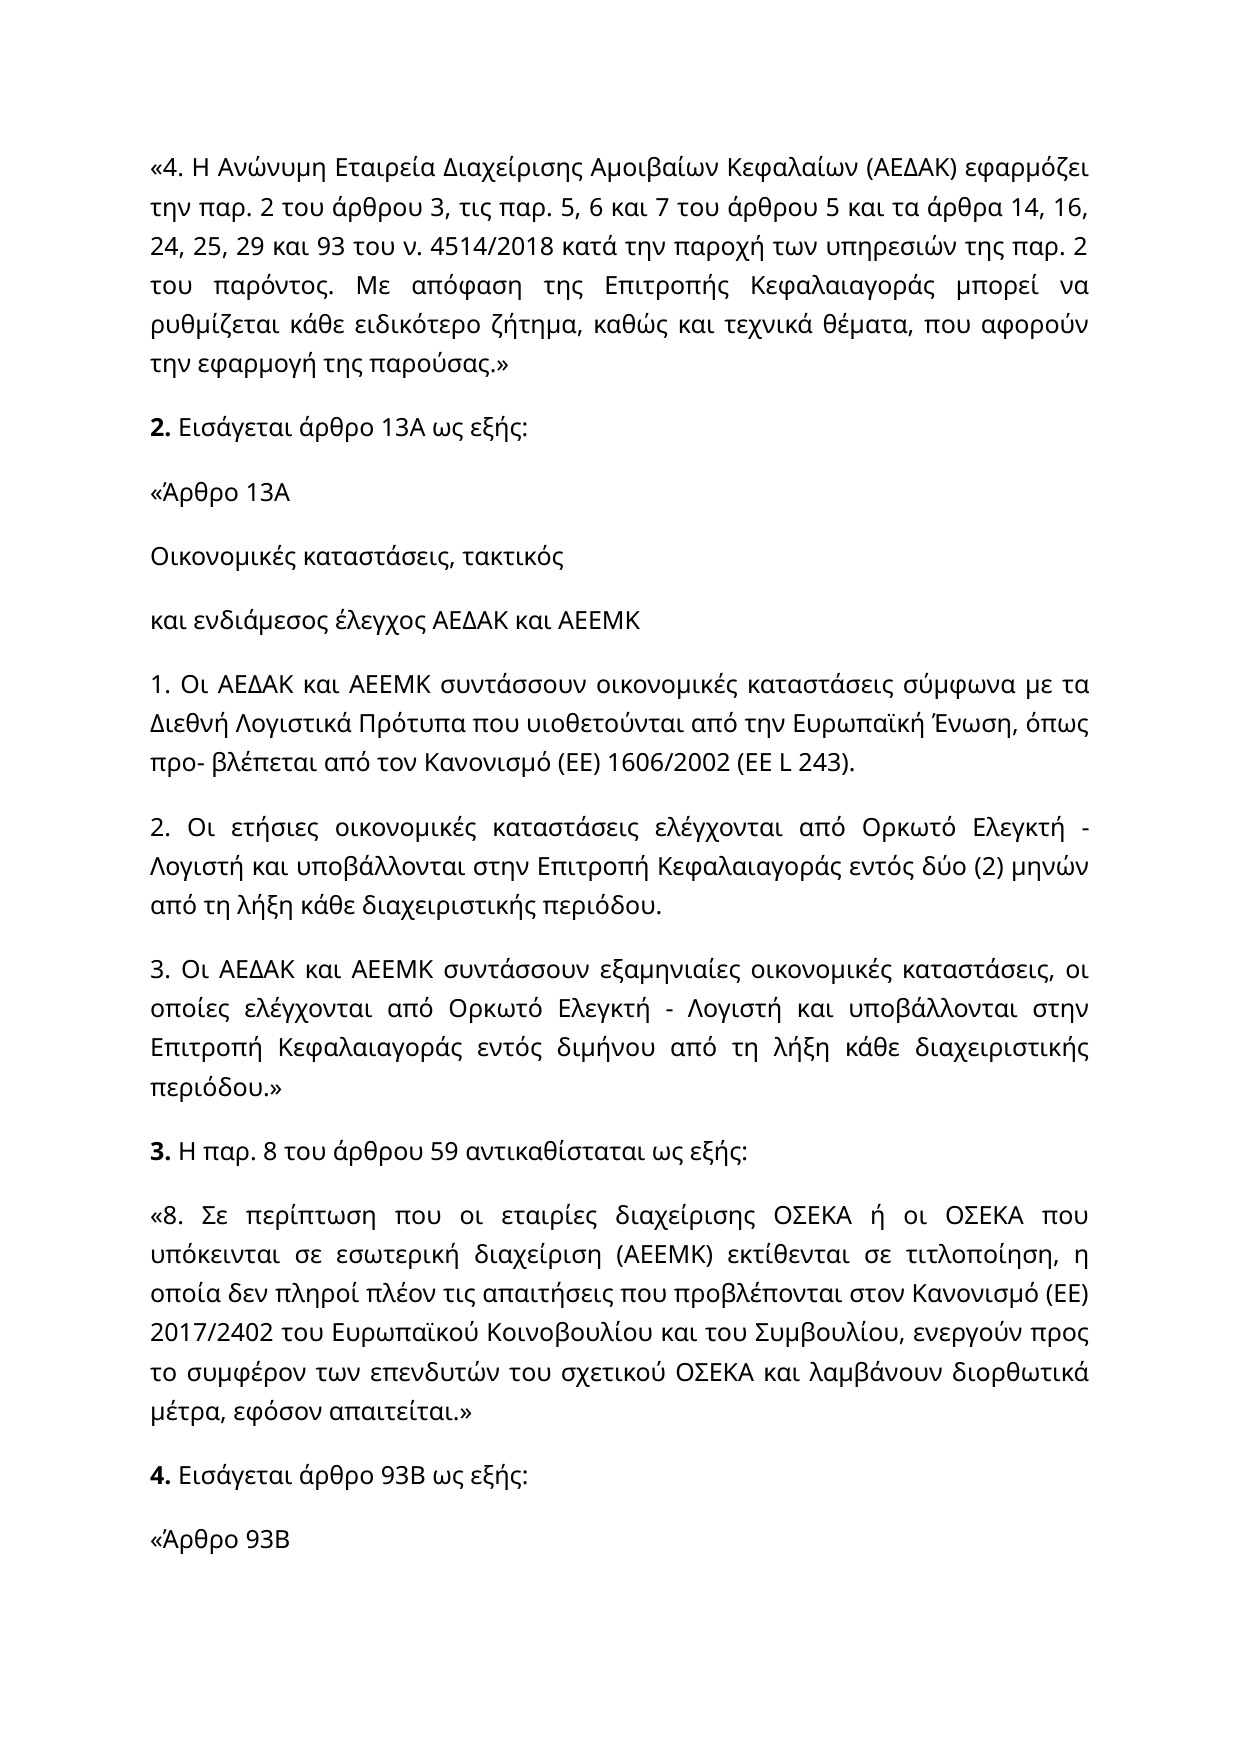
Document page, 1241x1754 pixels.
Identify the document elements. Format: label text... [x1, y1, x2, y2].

text 3. Οι ΑΕΔΑΚ και ΑΕΕΜΚ συντάσσουν εξαμηνιαίες οικονομικές καταστάσεις, οι οποίες ελέγχονται από Ορκωτό Ελεγκτή - Λογιστή και υποβάλλονται στην Επιτροπή Κεφαλαιαγοράς εντός διμήνου από τη λήξη κάθε διαχειριστικής περιόδου.» [150, 952, 1090, 1103]
text 1. Οι ΑΕΔΑΚ και ΑΕΕΜΚ συντάσσουν οικονομικές καταστάσεις σύμφωνα με τα Διεθνή Λογιστικά Πρότυπα που υιοθετούνται από την Ευρωπαϊκή Ένωση, όπως προ- βλέπεται από τον Κανονισμό (ΕΕ) 1606/2002 (ΕΕ L 243). [150, 667, 1090, 779]
text 2. Οι ετήσιες οικονομικές καταστάσεις ελέγχονται από Ορκωτό Ελεγκτή - Λογιστή και υποβάλλονται στην Επιτροπή Κεφαλαιαγοράς εντός δύο (2) μηνών από τη λήξη κάθε διαχειριστικής περιόδου. [150, 809, 1090, 922]
text «4. Η Ανώνυμη Εταιρεία Διαχείρισης Αμοιβαίων Κεφαλαίων (ΑΕΔΑΚ) εφαρμόζει την παρ. 2 του άρθρου 3, τις παρ. 5, 6 και 7 του άρθρου 5 και τα άρθρα 14, 16, 24, 25, 29 και 93 του ν. 4514/2018 κατά την παροχή των υπηρεσιών της παρ. 2 του παρόντος. Με απόφαση της Επιτροπής Κεφαλαιαγοράς μπορεί να ρυθμίζεται κάθε ειδικότερο ζήτημα, καθώς και τεχνικά θέματα, που αφορούν την εφαρμογή της παρούσας.» [150, 150, 1090, 380]
text «Άρθρο 13Α [150, 474, 1090, 508]
text και ενδιάμεσος έλεγχος ΑΕΔΑΚ και ΑΕΕΜΚ [150, 602, 1090, 637]
text Οικονομικές καταστάσεις, τακτικός [150, 538, 1090, 572]
text «Άρθρο 93Β [150, 1522, 1090, 1556]
text 4. Εισάγεται άρθρο 93Β ως εξής: [150, 1457, 1090, 1492]
text 3. Η παρ. 8 του άρθρου 59 αντικαθίσταται ως εξής: [150, 1133, 1090, 1167]
text 2. Εισάγεται άρθρο 13Α ως εξής: [150, 410, 1090, 444]
text «8. Σε περίπτωση που οι εταιρίες διαχείρισης ΟΣΕΚΑ ή οι ΟΣΕΚΑ που υπόκεινται σε εσωτερική διαχείριση (ΑΕΕΜΚ) εκτίθενται σε τιτλοποίηση, η οποία δεν πληροί πλέον τις απαιτήσεις που προβλέπονται στον Κανονισμό (ΕΕ) 2017/2402 του Ευρωπαϊκού Κοινοβουλίου και του Συμβουλίου, ενεργούν προς το συμφέρον των επενδυτών του σχετικού ΟΣΕΚΑ και λαμβάνουν διορθωτικά μέτρα, εφόσον απαιτείται.» [150, 1197, 1090, 1427]
